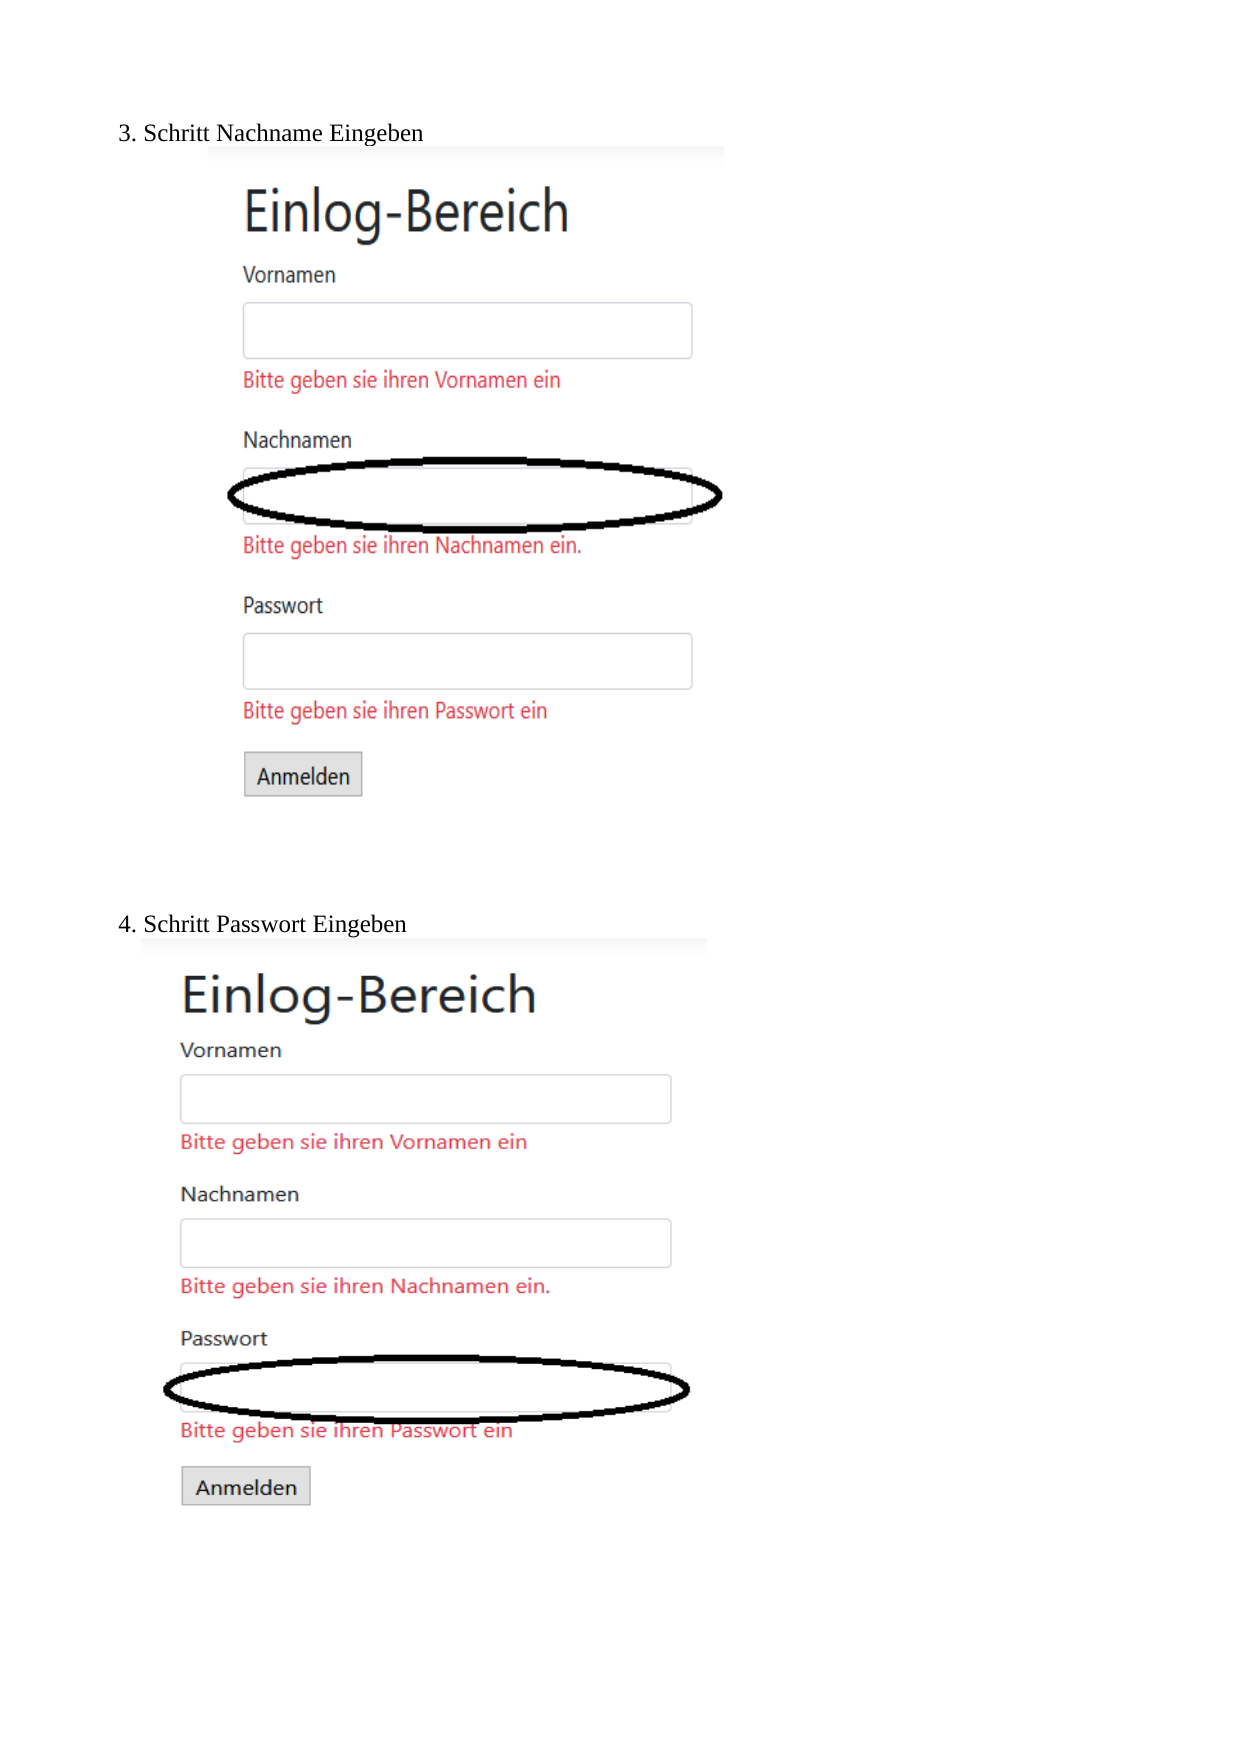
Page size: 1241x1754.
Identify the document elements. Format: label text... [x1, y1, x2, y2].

picture [141, 938, 707, 1579]
text 4. Schritt Passwort Eingeben [118, 909, 1122, 938]
picture [207, 146, 724, 881]
text 3. Schritt Nachname Eingeben [118, 118, 1122, 147]
